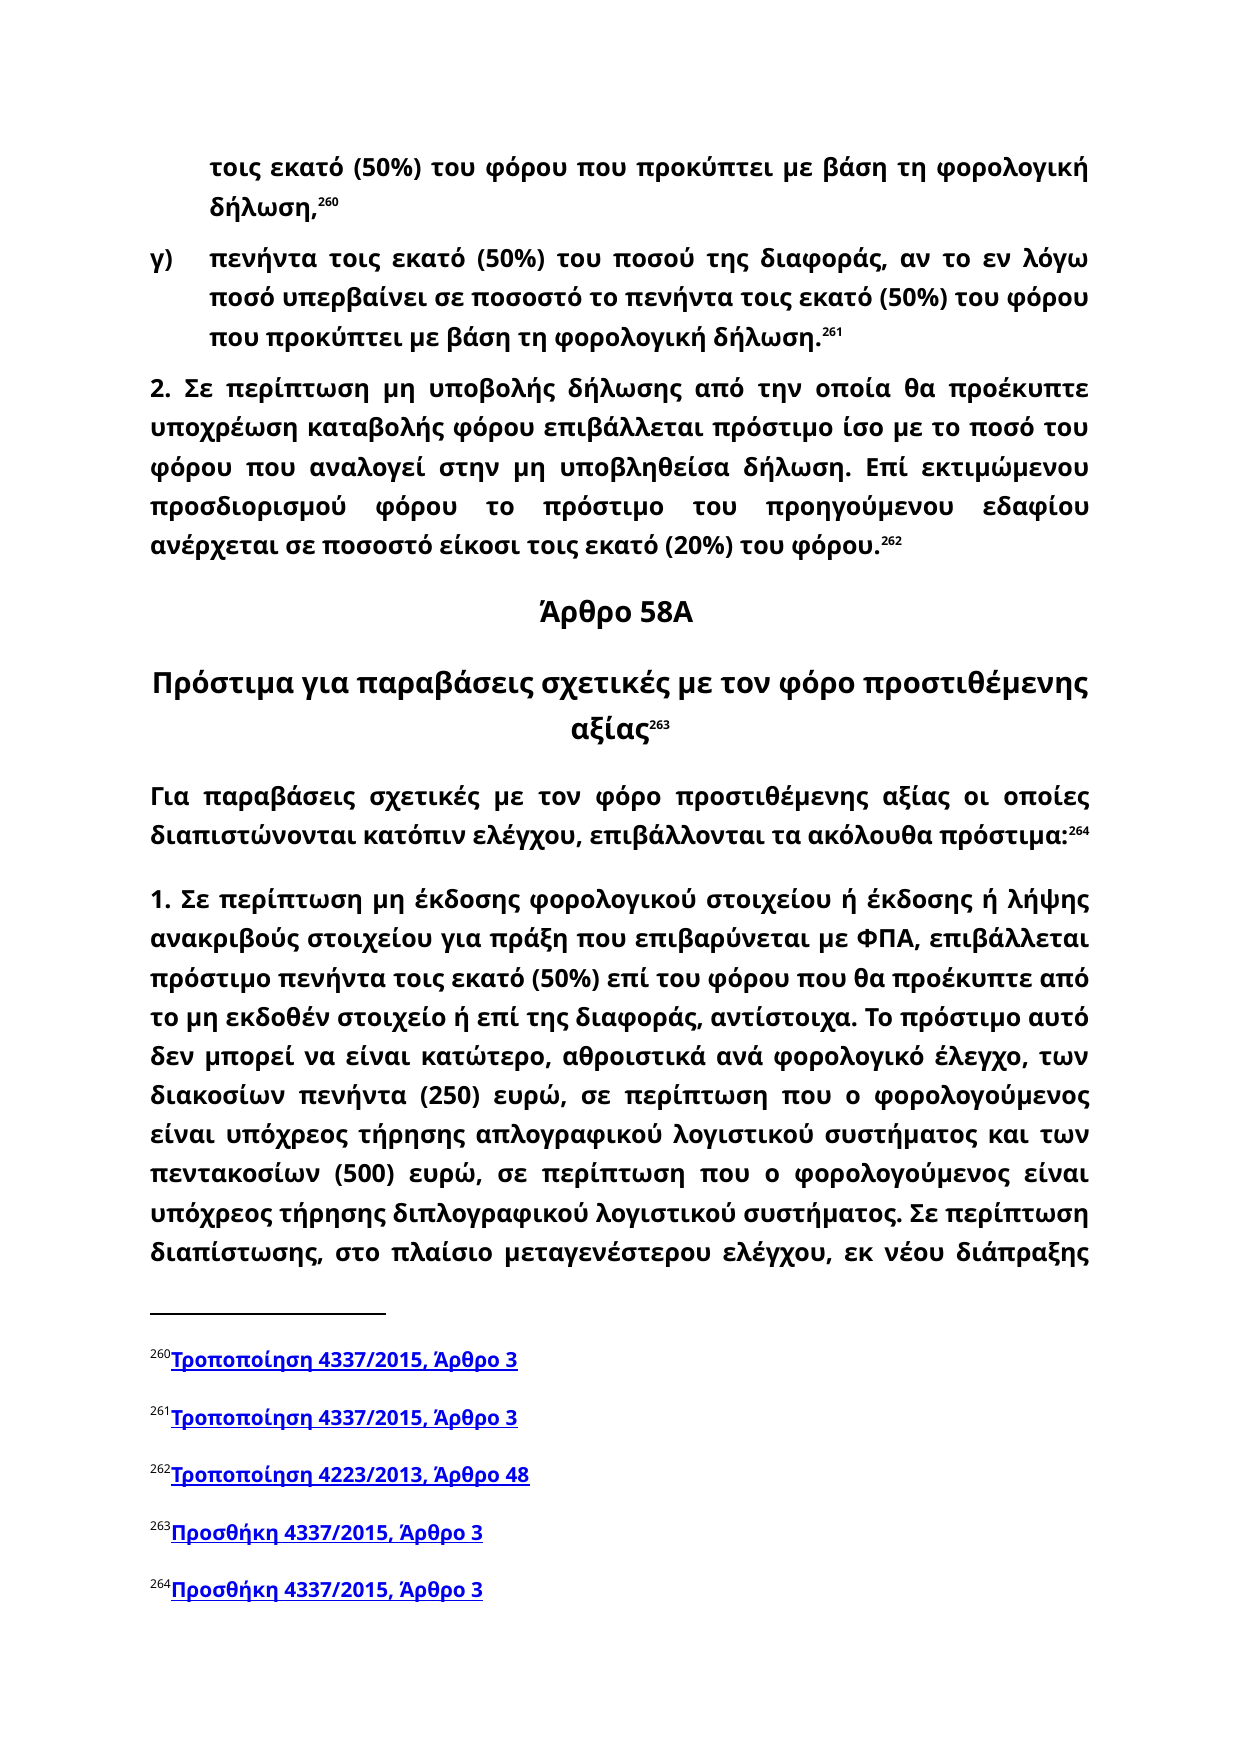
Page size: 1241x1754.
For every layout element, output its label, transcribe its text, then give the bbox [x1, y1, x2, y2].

subtitle Άρθρο 58A [150, 592, 1090, 631]
text Για παραβάσεις σχετικές με τον φόρο προστιθέμενης αξίας οι οποίες διαπιστώνονται κατόπιν ελέγχου, επιβάλλονται τα ακόλουθα πρόστιμα: [150, 778, 1090, 852]
text Προσθήκη 4337/2015, Άρθρο 3 [150, 1576, 1090, 1604]
text 1. Σε περίπτωση μη έκδοσης φορολογικού στοιχείου ή έκδοσης ή λήψης ανακριβούς στοιχείου για πράξη που επιβαρύνεται με ΦΠΑ, επιβάλλεται πρόστιμο πενήντα τοις εκατό (50%) επί του φόρου που θα προέκυπτε από το μη εκδοθέν στοιχείο ή επί της διαφοράς, αντίστοιχα. Το πρόστιμο αυτό δεν μπορεί να είναι κατώτερο, αθροιστικά ανά φορολογικό έλεγχο, των διακοσίων πενήντα (250) ευρώ, σε περίπτωση που ο φορολογούμενος είναι υπόχρεος τήρησης απλογραφικού λογιστικού συστήματος και των πεντακοσίων (500) ευρώ, σε περίπτωση που ο φορολογούμενος είναι υπόχρεος τήρησης διπλογραφικού λογιστικού συστήματος. Σε περίπτωση διαπίστωσης, στο πλαίσιο μεταγενέστερου ελέγχου, εκ νέου διάπραξης [150, 882, 1090, 1268]
text Τροποποίηση 4337/2015, Άρθρο 3 [150, 1403, 1090, 1431]
list γ) πενήντα τοις εκατό (50%) του ποσού της διαφοράς, αν το εν λόγω ποσό υπερβαίνει σε ποσοστό το πενήντα τοις εκατό (50%) του φόρου που προκύπτει με βάση τη φορολογική δήλωση. [150, 241, 1090, 353]
text Τροποποίηση 4223/2013, Άρθρο 48 [150, 1460, 1090, 1489]
text Τροποποίηση 4337/2015, Άρθρο 3 [150, 1345, 1090, 1373]
subtitle Πρόστιμα για παραβάσεις σχετικές με τον φόρο προστιθέμενης αξίας [150, 662, 1090, 748]
text Προσθήκη 4337/2015, Άρθρο 3 [150, 1518, 1090, 1546]
text 2. Σε περίπτωση μη υποβολής δήλωσης από την οποία θα προέκυπτε υποχρέωση καταβολής φόρου επιβάλλεται πρόστιμο ίσο με το ποσό του φόρου που αναλογεί στην μη υποβληθείσα δήλωση. Επί εκτιμώμενου προσδιορισμού φόρου το πρόστιμο του προηγούμενου εδαφίου ανέρχεται σε ποσοστό είκοσι τοις εκατό (20%) του φόρου. [150, 371, 1090, 562]
list τοις εκατό (50%) του φόρου που προκύπτει με βάση τη φορολογική δήλωση, [150, 150, 1090, 223]
